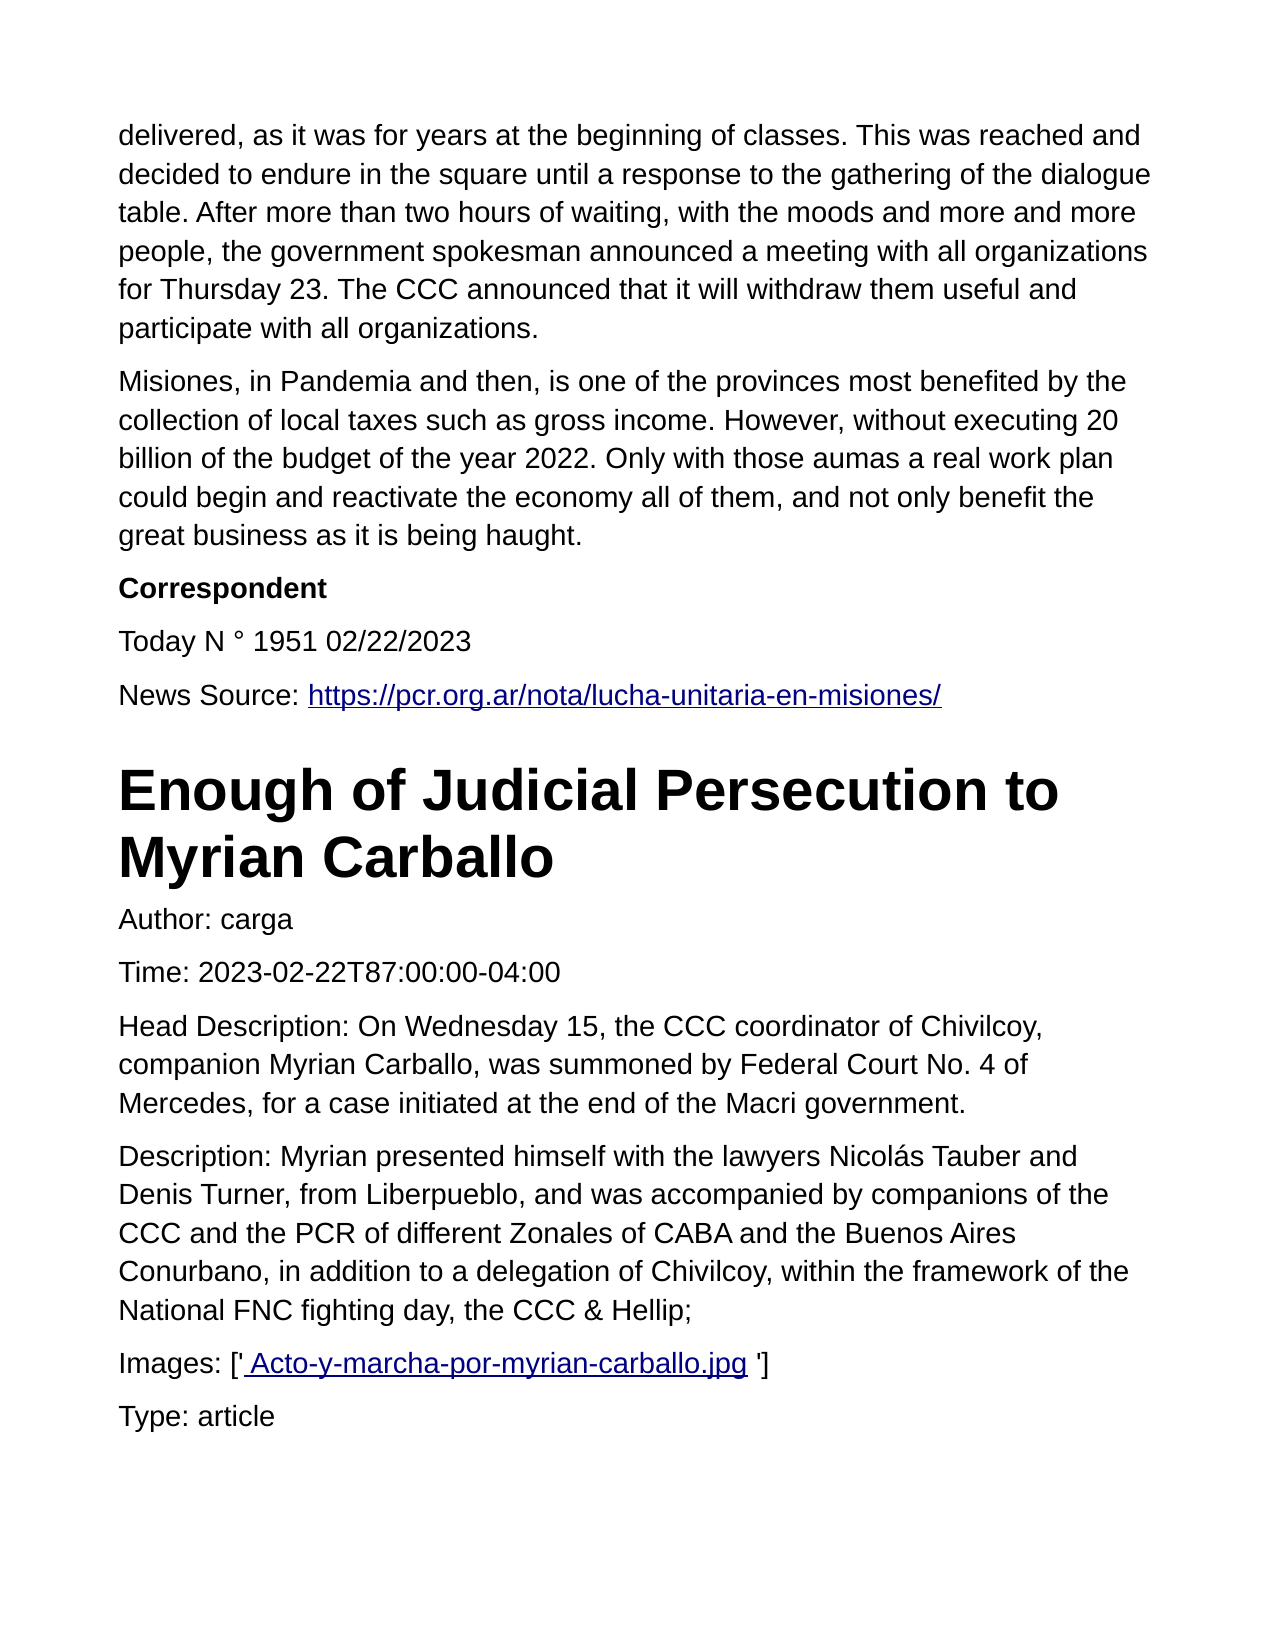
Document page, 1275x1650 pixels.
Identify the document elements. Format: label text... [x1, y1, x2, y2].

text Author: carga [118, 902, 1157, 936]
text Correspondent [118, 571, 1157, 605]
text News Source: https://pcr.org.ar/nota/lucha-unitaria-en-misiones/ [118, 677, 1157, 711]
text Images: [' Acto-y-marcha-por-myrian-carballo.jpg '] [118, 1346, 1157, 1379]
text Description: Myrian presented himself with the lawyers Nicolás Tauber and Denis Turner, from Liberpueblo, and was accompanied by companions of the CCC and the PCR of different Zonales of CABA and the Buenos Aires Conurbano, in addition to a delegation of Chivilcoy, within the framework of the National FNC fighting day, the CCC & Hellip; [118, 1139, 1157, 1326]
text delivered, as it was for years at the beginning of classes. This was reached and decided to endure in the square until a response to the gathering of the dialogue table. After more than two hours of waiting, with the moods and more and more people, the government spokesman announced a meeting with all organizations for Thursday 23. The CCC announced that it will withdraw them useful and participate with all organizations. [118, 118, 1157, 344]
text Today N ° 1951 02/22/2023 [118, 624, 1157, 658]
text Misiones, in Pandemia and then, is one of the provinces most benefited by the collection of local taxes such as gross income. However, without executing 20 billion of the budget of the year 2022. Only with those aumas a real work plan could begin and reactivate the economy all of them, and not only benefit the great business as it is being haught. [118, 364, 1157, 552]
text Head Description: On Wednesday 15, the CCC coordinator of Chivilcoy, companion Myrian Carballo, was summoned by Federal Court No. 4 of Mercedes, for a case initiated at the end of the Macri government. [118, 1008, 1157, 1119]
subtitle Enough of Judicial Persecution to Myrian Carballo [118, 756, 1157, 890]
text Time: 2023-02-22T87:00:00-04:00 [118, 955, 1157, 989]
text Type: article [118, 1399, 1157, 1433]
